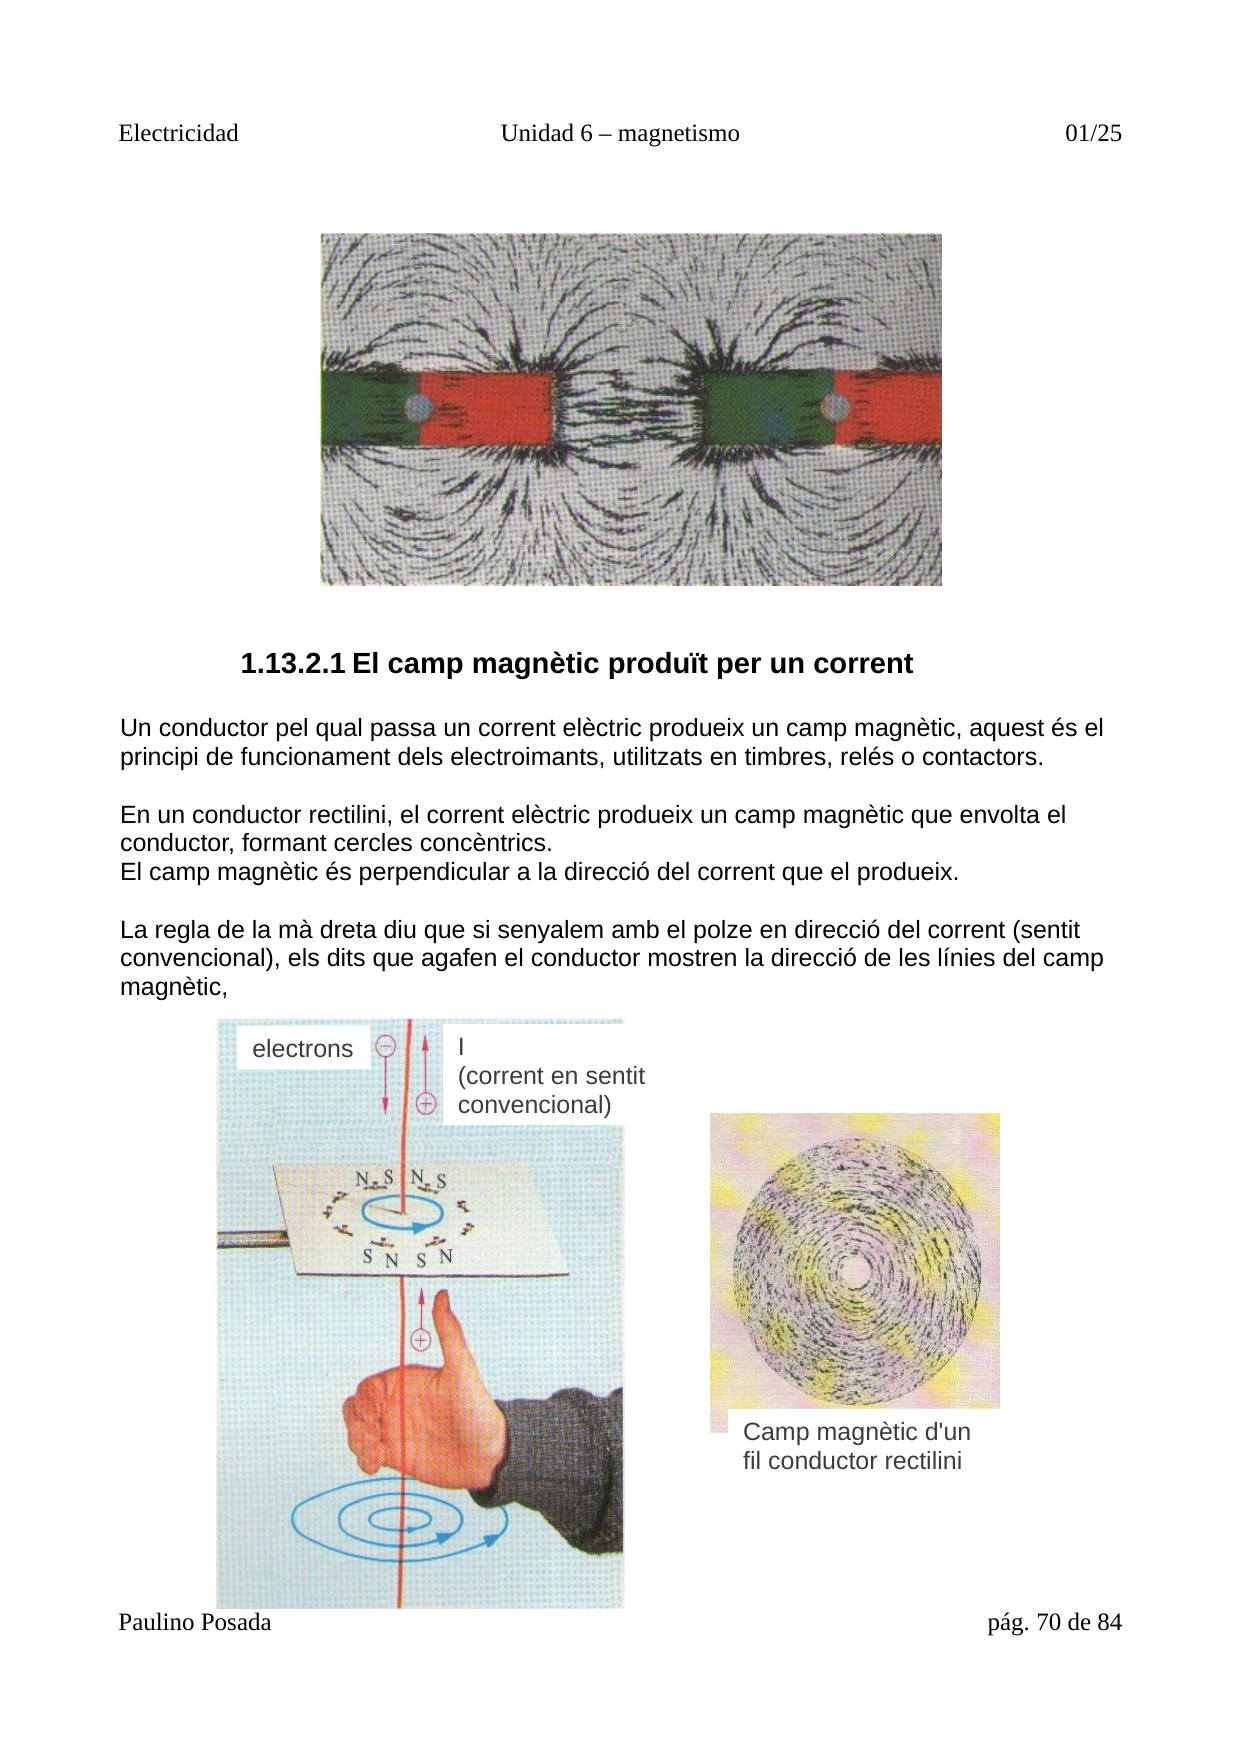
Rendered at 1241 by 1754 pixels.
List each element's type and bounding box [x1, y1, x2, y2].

picture [710, 1113, 1000, 1433]
picture [320, 233, 942, 586]
picture [216, 1018, 625, 1609]
